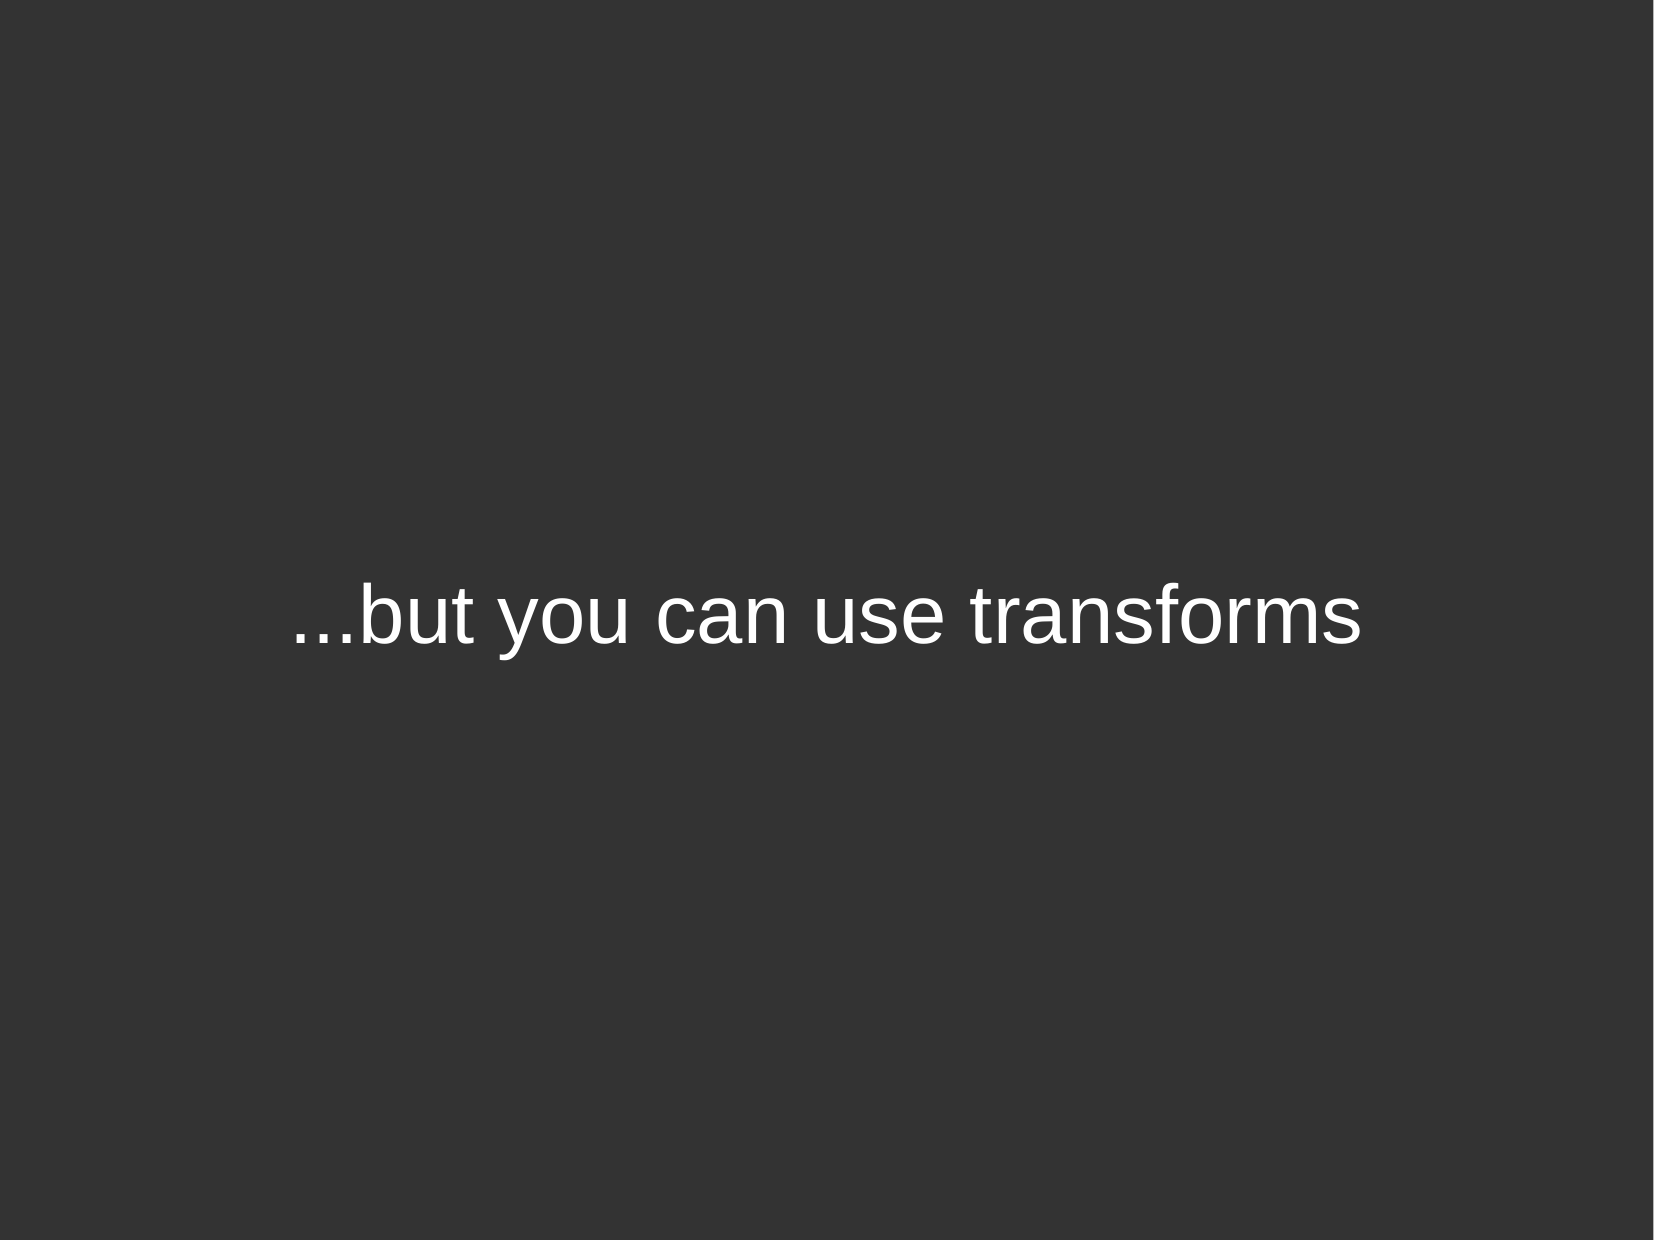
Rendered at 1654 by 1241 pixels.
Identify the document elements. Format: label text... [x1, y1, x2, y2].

subtitle ...but you can use transforms [82, 134, 1571, 1095]
